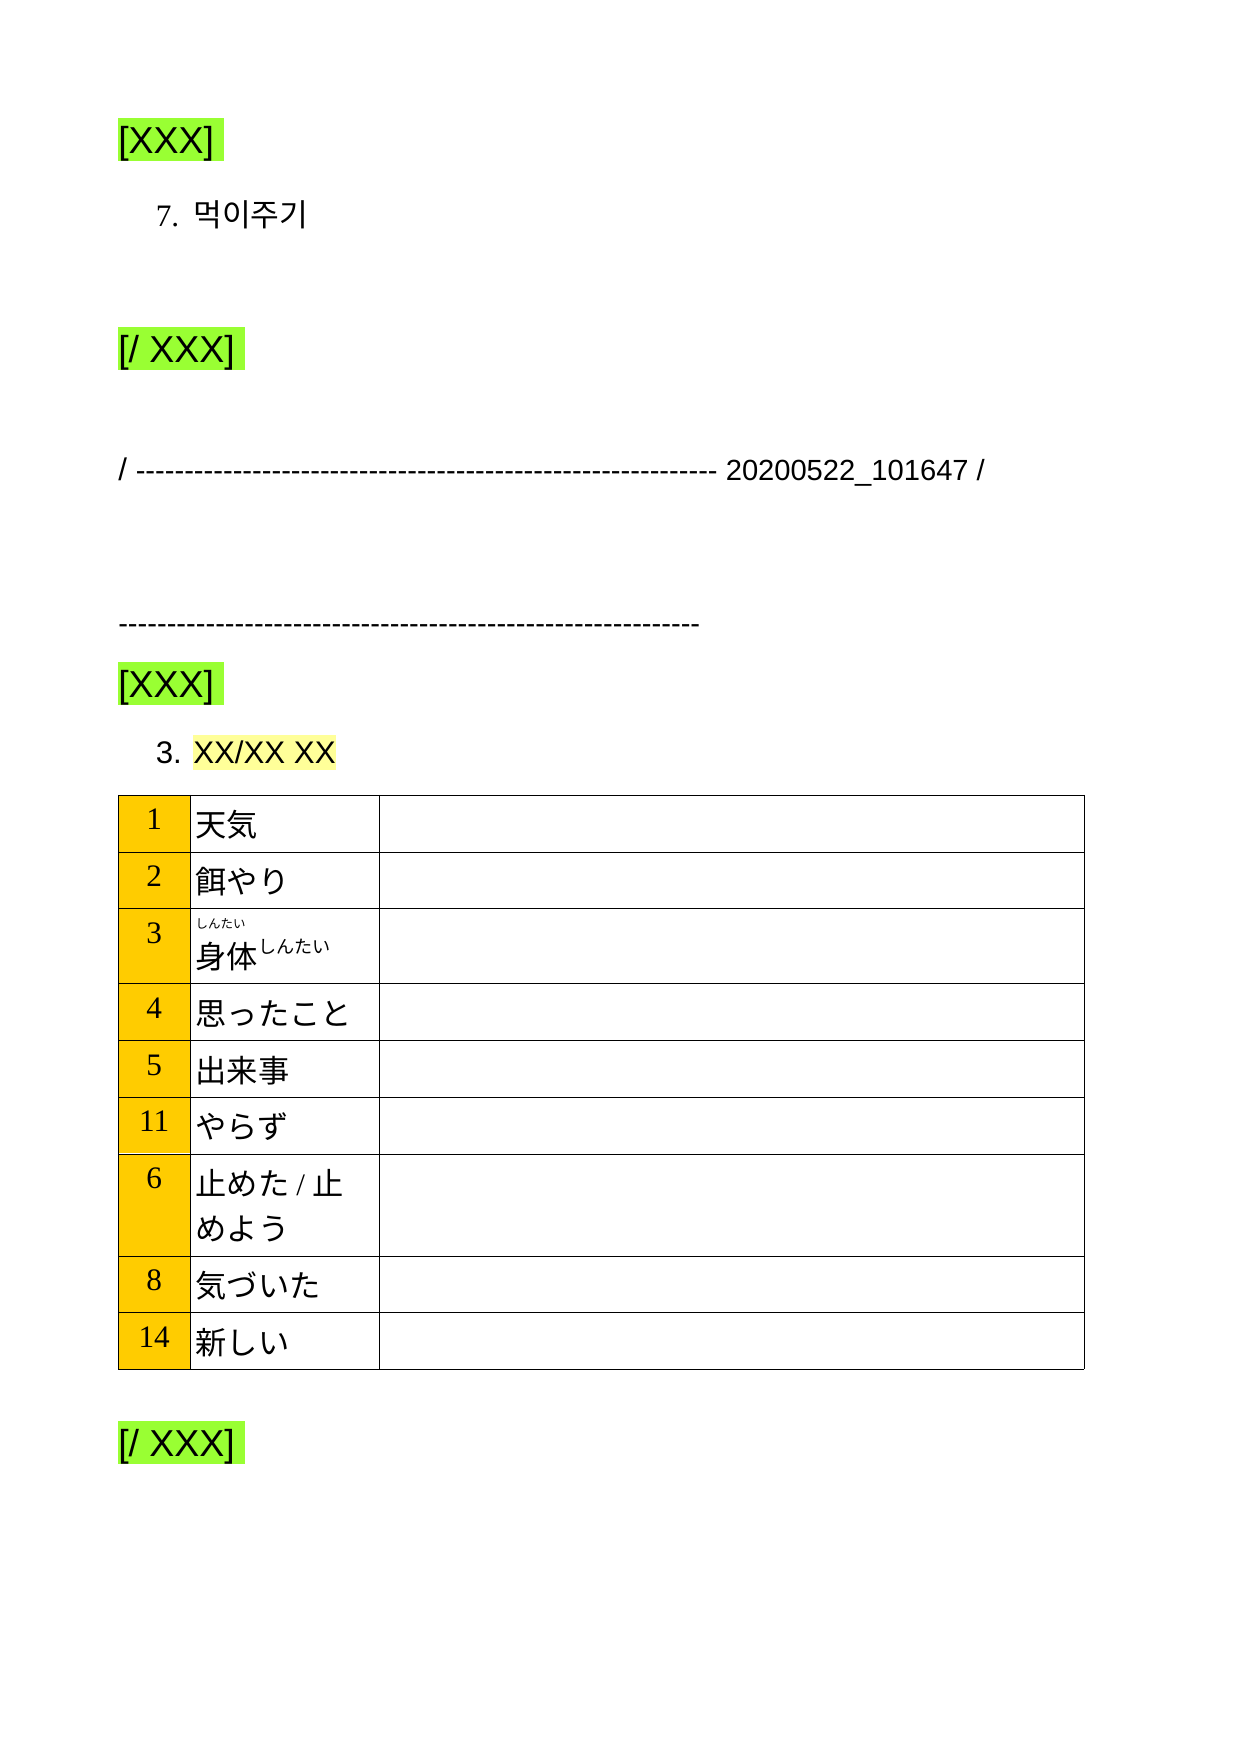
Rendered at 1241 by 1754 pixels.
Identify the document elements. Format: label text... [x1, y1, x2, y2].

text [XXX] [118, 662, 1122, 705]
table_cell 新しい [191, 1313, 379, 1369]
table_cell [380, 1313, 1084, 1369]
table_cell 14 [119, 1313, 190, 1369]
table_cell 止めた / 止めよう [191, 1155, 379, 1256]
table_cell 4 [119, 984, 190, 1040]
table_cell 3 [119, 909, 190, 983]
text [/ XXX] [118, 1421, 1122, 1464]
table_header 天気 [191, 796, 379, 852]
table_cell 餌やり [191, 853, 379, 908]
table_cell [380, 984, 1084, 1040]
list XX/XX XX [156, 734, 1122, 770]
table_header 1 [119, 796, 190, 852]
table_cell 8 [119, 1257, 190, 1312]
table_cell [380, 1098, 1084, 1153]
table_cell [380, 1257, 1084, 1312]
text ------------------------------------------------------------ [118, 606, 1122, 639]
table_cell [380, 1155, 1084, 1256]
text / ------------------------------------------------------------ 20200522_101647 / [118, 451, 1122, 487]
table_cell 5 [119, 1041, 190, 1097]
table_cell 気づいた [191, 1257, 379, 1312]
table_cell やらず [191, 1098, 379, 1153]
table_cell [380, 853, 1084, 908]
table_cell [380, 909, 1084, 983]
table_cell 思ったこと [191, 984, 379, 1040]
table_cell 6 [119, 1155, 190, 1256]
table_cell 身体しんたいしんたい [191, 909, 379, 983]
text [XXX] [118, 118, 1122, 161]
table_header [380, 796, 1084, 852]
table_cell 11 [119, 1098, 190, 1153]
table_cell [380, 1041, 1084, 1097]
table_cell 出来事 [191, 1041, 379, 1097]
text [/ XXX] [118, 327, 1122, 370]
table_cell 2 [119, 853, 190, 908]
list 먹이주기 [156, 191, 1122, 236]
